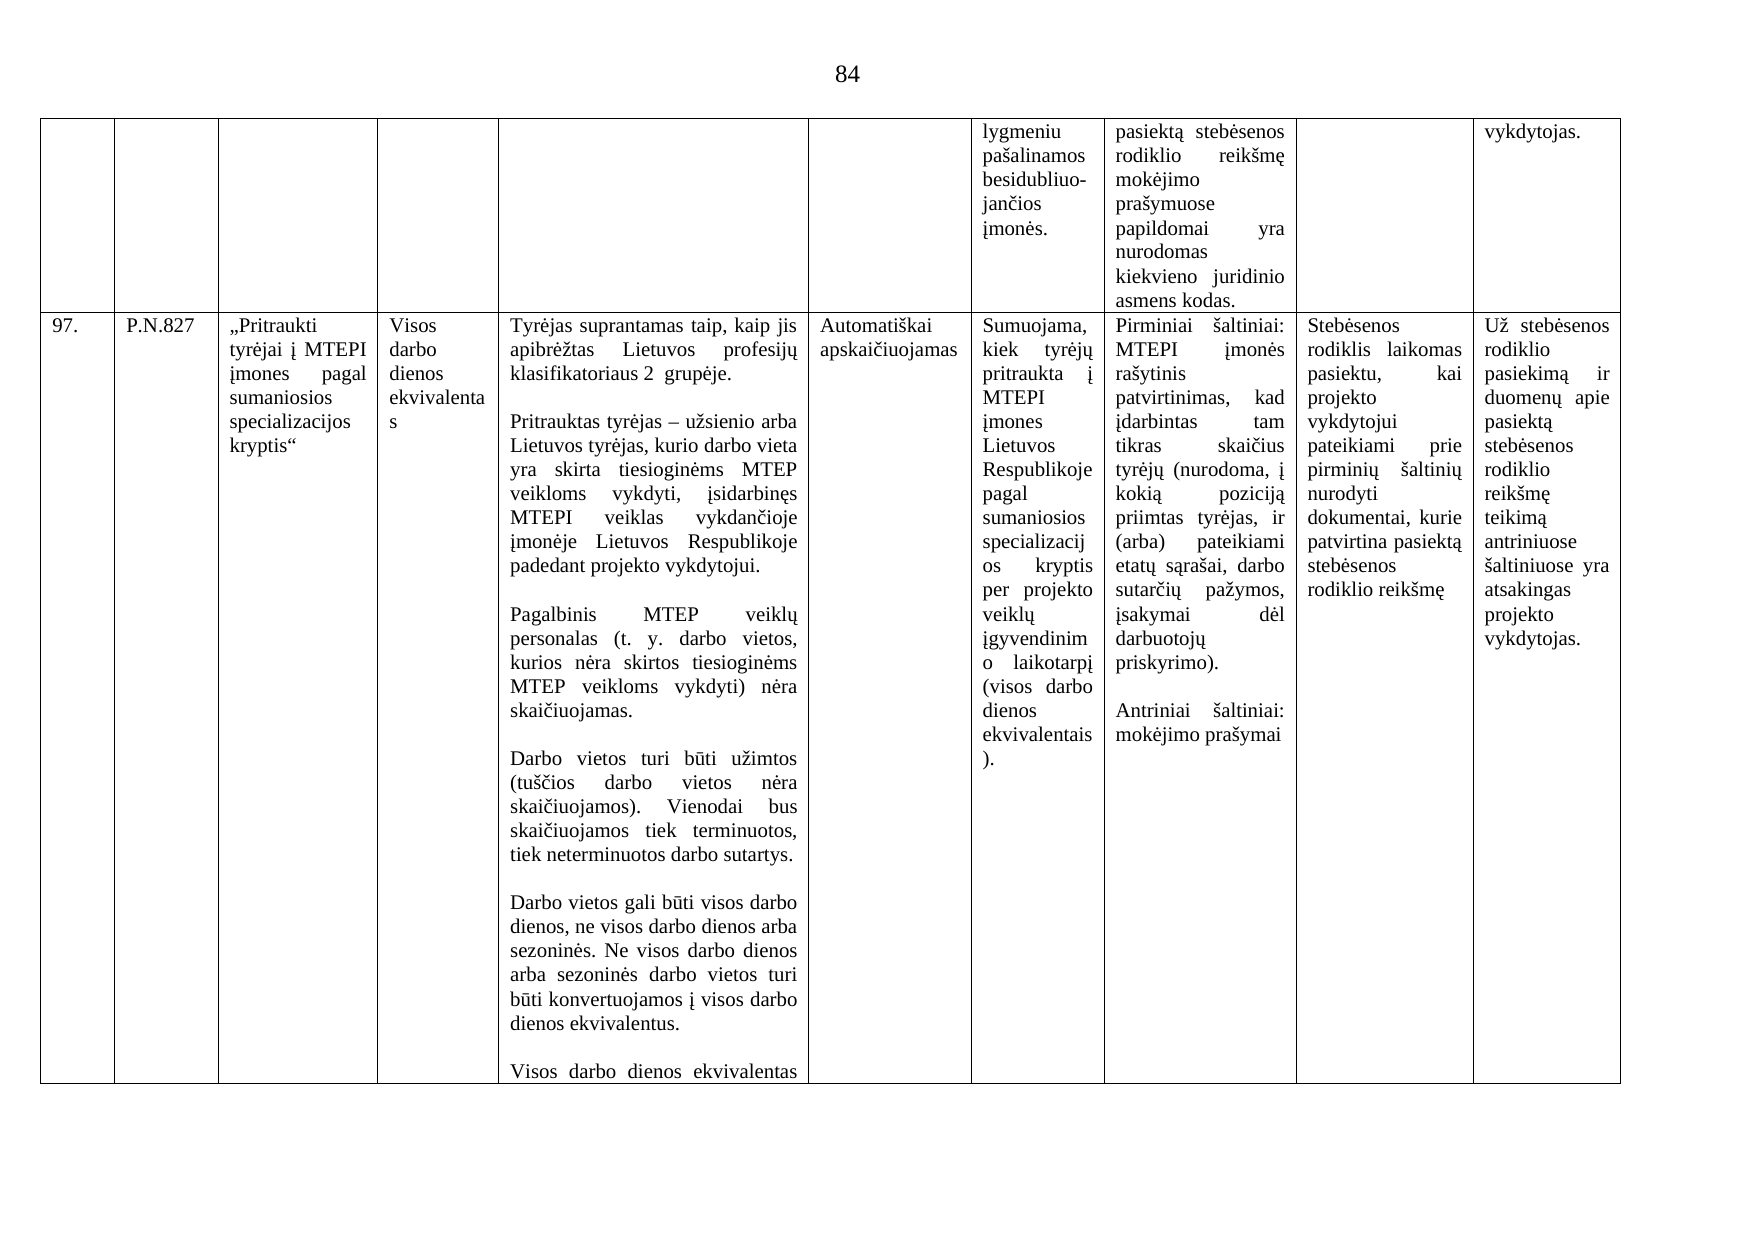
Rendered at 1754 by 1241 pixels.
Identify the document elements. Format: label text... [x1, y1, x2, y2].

table_cell [115, 119, 218, 312]
table_cell [219, 119, 377, 312]
table_cell Už stebėsenos rodiklio pasiekimą ir duomenų apie pasiektą stebėsenos rodiklio reikšmę teikimą antriniuose šaltiniuose yra atsakingas projekto vykdytojas. [1474, 313, 1620, 1083]
table_cell Sumuojama, kiek tyrėjų pritraukta į MTEPI įmones Lietuvos Respublikoje pagal sumaniosios specializacijos kryptis per projekto veiklų įgyvendinimo laikotarpį (visos darbo dienos ekvivalentais). [972, 313, 1104, 1083]
table_cell Stebėsenos rodiklis laikomas pasiektu, kai projekto vykdytojui pateikiami prie pirminių šaltinių nurodyti dokumentai, kurie patvirtina pasiektą stebėsenos rodiklio reikšmę [1297, 313, 1473, 1083]
table_cell lygmeniu pašalinamos besidubliuo-jančios įmonės. [972, 119, 1104, 312]
table_cell 97. [41, 313, 114, 1083]
table_cell P.N.827 [115, 313, 218, 1083]
table_cell [1297, 119, 1473, 312]
table_cell [499, 119, 808, 312]
table_cell Pirminiai šaltiniai: MTEPI įmonės rašytinis patvirtinimas, kad įdarbintas tam tikras skaičius tyrėjų (nurodoma, į kokią poziciją priimtas tyrėjas, ir (arba) pateikiami etatų sąrašai, darbo sutarčių pažymos, įsakymai dėl darbuotojų priskyrimo). Antriniai šaltiniai: mokėjimo prašymai [1105, 313, 1296, 1083]
table_cell Visos darbo dienos ekvivalentas [378, 313, 498, 1083]
table_cell vykdytojas. [1474, 119, 1620, 312]
table_cell Automatiškai apskaičiuojamas [809, 313, 971, 1083]
table_cell [809, 119, 971, 312]
table_cell [41, 119, 114, 312]
table_cell [378, 119, 498, 312]
table_cell pasiektą stebėsenos rodiklio reikšmę mokėjimo prašymuose papildomai yra nurodomas kiekvieno juridinio asmens kodas. [1105, 119, 1296, 312]
table_cell Tyrėjas suprantamas taip, kaip jis apibrėžtas Lietuvos profesijų klasifikatoriaus 2 grupėje. Pritrauktas tyrėjas – užsienio arba Lietuvos tyrėjas, kurio darbo vieta yra skirta tiesioginėms MTEP veikloms vykdyti, įsidarbinęs MTEPI veiklas vykdančioje įmonėje Lietuvos Respublikoje padedant projekto vykdytojui. Pagalbinis MTEP veiklų personalas (t. y. darbo vietos, kurios nėra skirtos tiesioginėms MTEP veikloms vykdyti) nėra skaičiuojamas. Darbo vietos turi būti užimtos (tuščios darbo vietos nėra skaičiuojamos). Vienodai bus skaičiuojamos tiek terminuotos, tiek neterminuotos darbo sutartys. Darbo vietos gali būti visos darbo dienos, ne visos darbo dienos arba sezoninės. Ne visos darbo dienos arba sezoninės darbo vietos turi būti konvertuojamos į visos darbo dienos ekvivalentus. Visos darbo dienos ekvivalentas [499, 313, 808, 1083]
table_cell „Pritraukti tyrėjai į MTEPI įmones pagal sumaniosios specializacijos kryptis“ [219, 313, 377, 1083]
